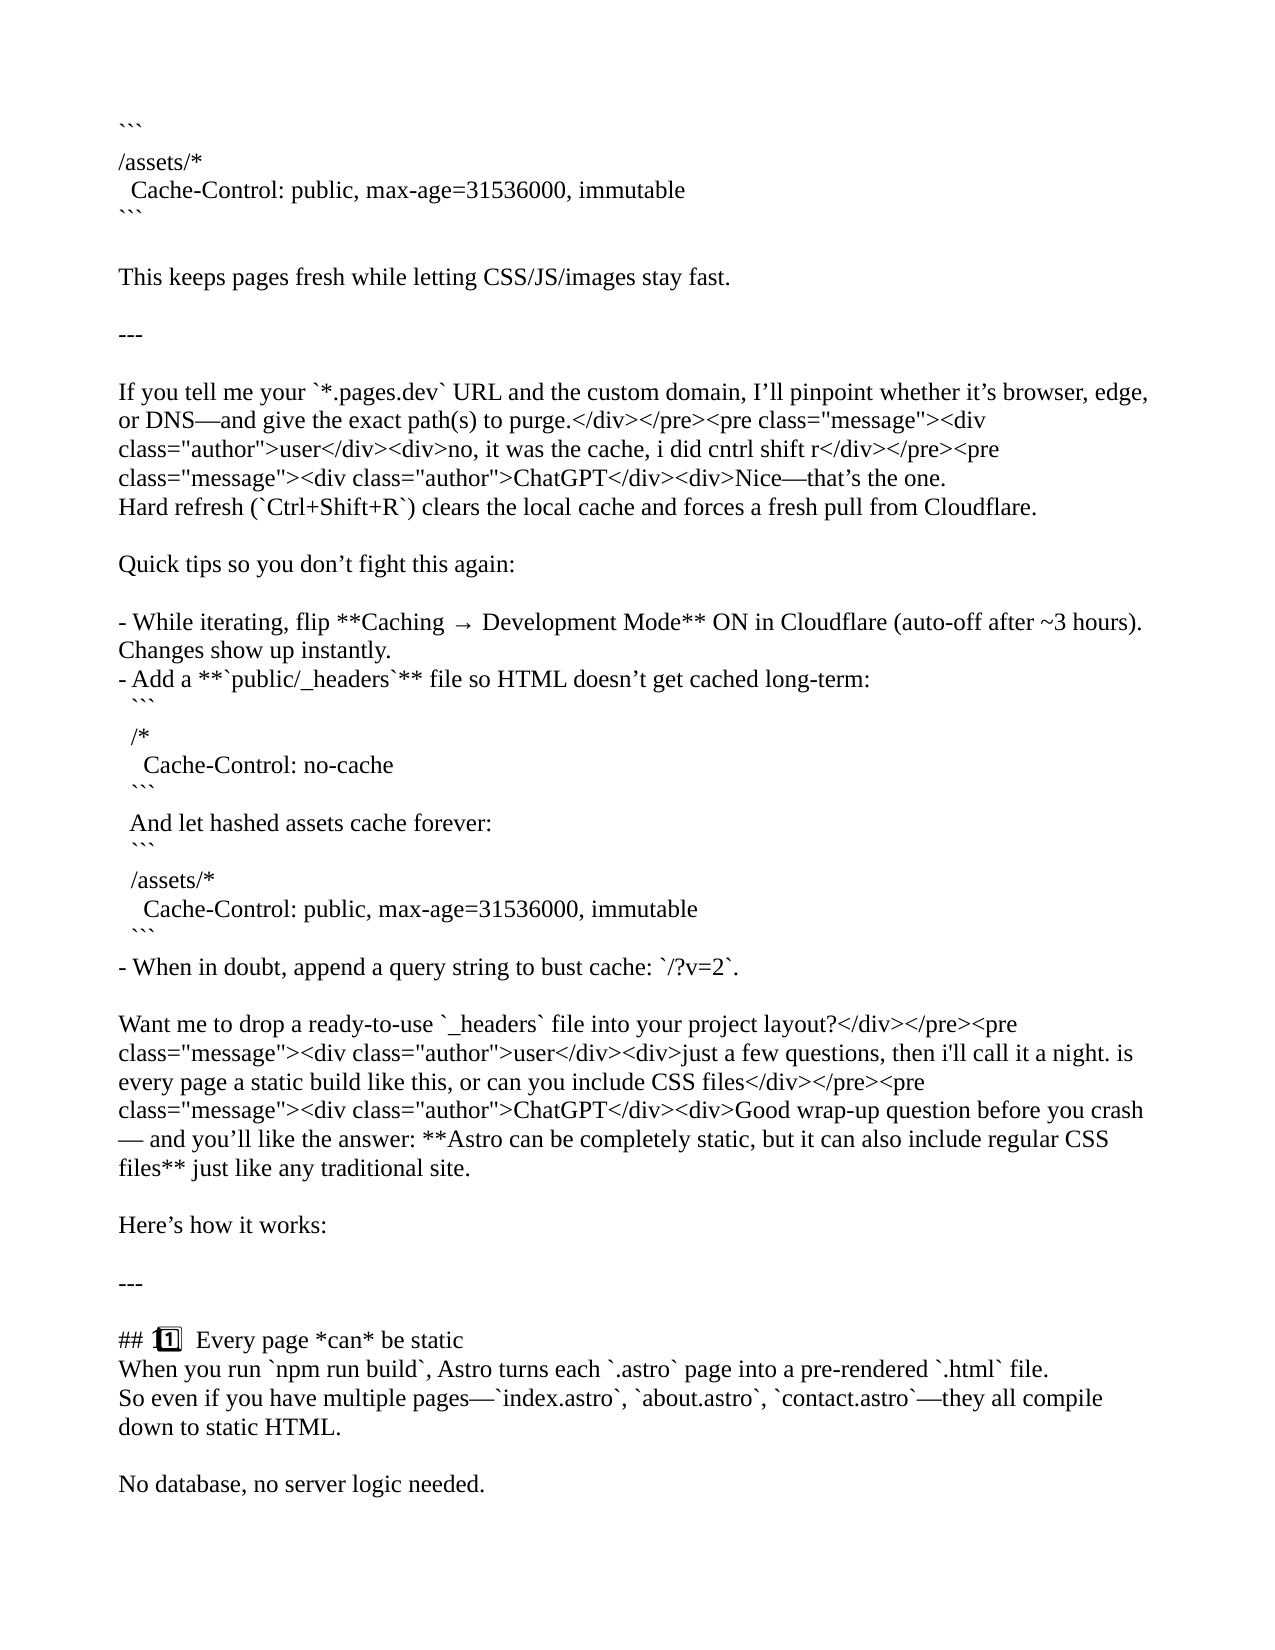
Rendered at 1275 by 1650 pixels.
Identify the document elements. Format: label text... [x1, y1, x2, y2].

text And let hashed assets cache forever: [118, 808, 1157, 837]
text ``` [118, 204, 1157, 233]
text - While iterating, flip **Caching → Development Mode** ON in Cloudflare (auto-off after ~3 hours). Changes show up instantly. [118, 607, 1157, 664]
text ``` [118, 837, 1157, 866]
text This keeps pages fresh while letting CSS/JS/images stay fast. [118, 262, 1157, 291]
text --- [118, 1268, 1157, 1297]
text /assets/* [118, 866, 1157, 894]
text - Add a **`public/_headers`** file so HTML doesn’t get cached long-term: [118, 664, 1157, 693]
text ``` [118, 923, 1157, 952]
text Want me to drop a ready-to-use `_headers` file into your project layout?</div></pre><pre class="message"><div class="author">user</div><div>just a few questions, then i'll call it a night. is every page a static build like this, or can you include CSS files</div></pre><pre class="message"><div class="author">ChatGPT</div><div>Good wrap-up question before you crash — and you’ll like the answer: **Astro can be completely static, but it can also include regular CSS files** just like any traditional site. [118, 1009, 1157, 1182]
text When you run `npm run build`, Astro turns each `.astro` page into a pre-rendered `.html` file. [118, 1354, 1157, 1383]
text If you tell me your `*.pages.dev` URL and the custom domain, I’ll pinpoint whether it’s browser, edge, or DNS—and give the exact path(s) to purge.</div></pre><pre class="message"><div class="author">user</div><div>no, it was the cache, i did cntrl shift r</div></pre><pre class="message"><div class="author">ChatGPT</div><div>Nice—that’s the one. 🎯 [118, 377, 1157, 492]
text /* [118, 722, 1157, 751]
text --- [118, 319, 1157, 348]
text Here’s how it works: [118, 1211, 1157, 1239]
text Quick tips so you don’t fight this again: [118, 549, 1157, 578]
text Hard refresh (`Ctrl+Shift+R`) clears the local cache and forces a fresh pull from Cloudflare. [118, 492, 1157, 521]
text No database, no server logic needed. [118, 1469, 1157, 1498]
text - When in doubt, append a query string to bust cache: `/?v=2`. [118, 952, 1157, 981]
text ``` [118, 779, 1157, 808]
text So even if you have multiple pages—`index.astro`, `about.astro`, `contact.astro`—they all compile down to static HTML. [118, 1383, 1157, 1441]
text /assets/* [118, 147, 1157, 176]
text ## 🧱 1️⃣ Every page *can* be static [118, 1326, 1157, 1354]
text ``` [118, 118, 1157, 147]
text ``` [118, 693, 1157, 722]
text Cache-Control: no-cache [118, 751, 1157, 779]
text Cache-Control: public, max-age=31536000, immutable [118, 176, 1157, 204]
text Cache-Control: public, max-age=31536000, immutable [118, 894, 1157, 923]
